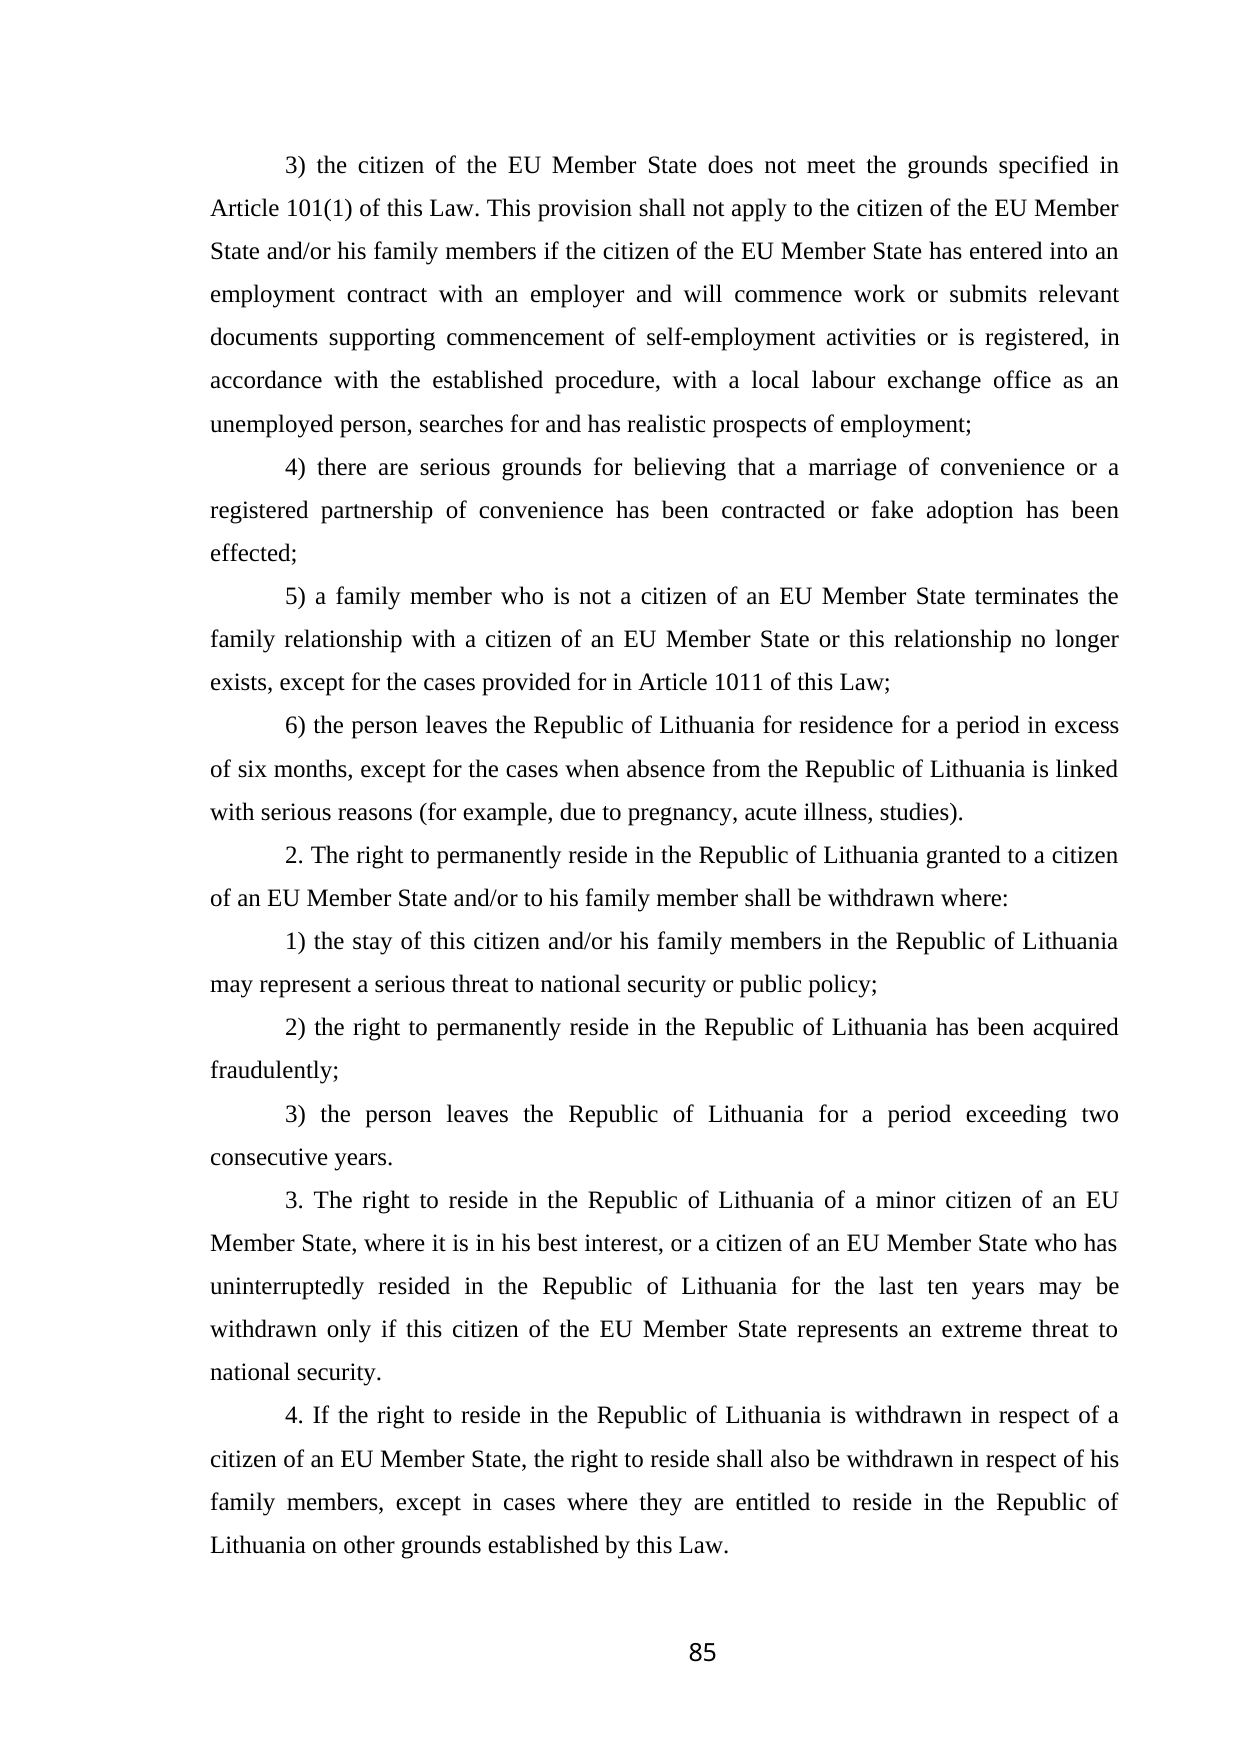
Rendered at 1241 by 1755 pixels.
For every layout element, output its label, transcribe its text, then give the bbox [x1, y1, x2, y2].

text 5) a family member who is not a citizen of an EU Member State terminates the family relationship with a citizen of an EU Member State or this relationship no longer exists, except for the cases provided for in Article 1011 of this Law; [210, 581, 1120, 696]
text 4) there are serious grounds for believing that a marriage of convenience or a registered partnership of convenience has been contracted or fake adoption has been effected; [210, 452, 1120, 567]
text 2. The right to permanently reside in the Republic of Lithuania granted to a citizen of an EU Member State and/or to his family member shall be withdrawn where: [210, 840, 1120, 912]
text 2) the right to permanently reside in the Republic of Lithuania has been acquired fraudulently; [210, 1012, 1120, 1084]
text 3) the citizen of the EU Member State does not meet the grounds specified in Article 101(1) of this Law. This provision shall not apply to the citizen of the EU Member State and/or his family members if the citizen of the EU Member State has entered into an employment contract with an employer and will commence work or submits relevant documents supporting commencement of self-employment activities or is registered, in accordance with the established procedure, with a local labour exchange office as an unemployed person, searches for and has realistic prospects of employment; [210, 150, 1120, 437]
text 1) the stay of this citizen and/or his family members in the Republic of Lithuania may represent a serious threat to national security or public policy; [210, 926, 1120, 998]
text 6) the person leaves the Republic of Lithuania for residence for a period in excess of six months, except for the cases when absence from the Republic of Lithuania is linked with serious reasons (for example, due to pregnancy, acute illness, studies). [210, 711, 1120, 826]
text 3. The right to reside in the Republic of Lithuania of a minor citizen of an EU Member State, where it is in his best interest, or a citizen of an EU Member State who has uninterruptedly resided in the Republic of Lithuania for the last ten years may be withdrawn only if this citizen of the EU Member State represents an extreme threat to national security. [210, 1185, 1120, 1386]
text 4. If the right to reside in the Republic of Lithuania is withdrawn in respect of a citizen of an EU Member State, the right to reside shall also be withdrawn in respect of his family members, except in cases where they are entitled to reside in the Republic of Lithuania on other grounds established by this Law. [210, 1401, 1120, 1559]
text 3) the person leaves the Republic of Lithuania for a period exceeding two consecutive years. [210, 1099, 1120, 1171]
